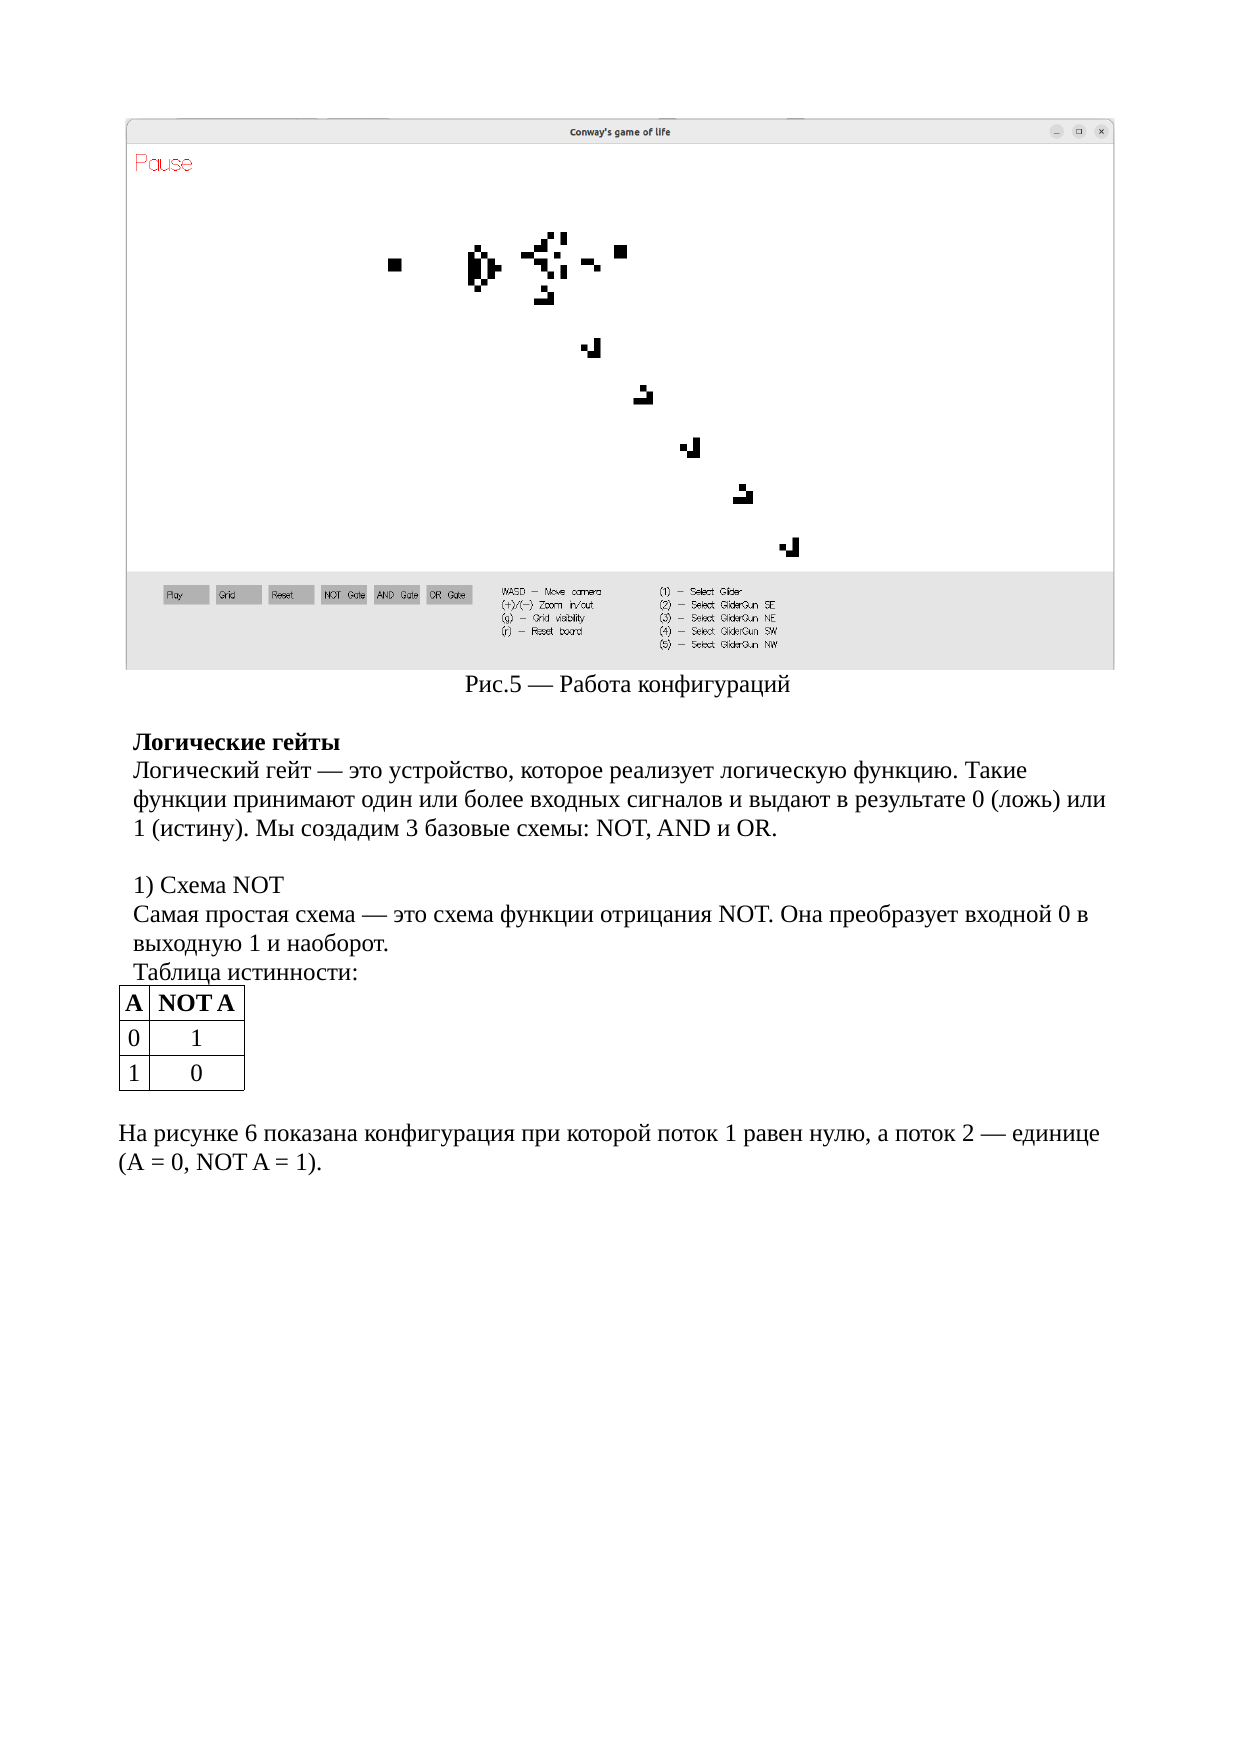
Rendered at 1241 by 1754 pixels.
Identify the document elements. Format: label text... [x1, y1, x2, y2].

text Логические гейты [133, 727, 1122, 755]
table_cell 0 [120, 1021, 149, 1055]
table_cell 1 [120, 1056, 149, 1089]
text Самая простая схема — это схема функции отрицания NOT. Она преобразует входной 0 в выходную 1 и наоборот. [133, 899, 1122, 957]
text Таблица истинности: [133, 957, 1122, 985]
text На рисунке 6 показана конфигурация при которой поток 1 равен нулю, а поток 2 — единице (А = 0, NOT A = 1). [118, 1118, 1122, 1176]
table_cell 0 [150, 1056, 244, 1089]
table_cell 1 [150, 1021, 244, 1055]
table_header A [120, 986, 149, 1020]
table_header NOT A [150, 986, 244, 1020]
text 1) Схема NOT [133, 870, 1122, 899]
picture [125, 118, 1115, 670]
text Рис.5 — Работа конфигураций [133, 670, 1122, 698]
text Логический гейт — это устройство, которое реализует логическую функцию. Такие функции принимают один или более входных сигналов и выдают в результате 0 (ложь) или 1 (истину). Мы создадим 3 базовые схемы: NOT, AND и OR. [133, 755, 1122, 842]
